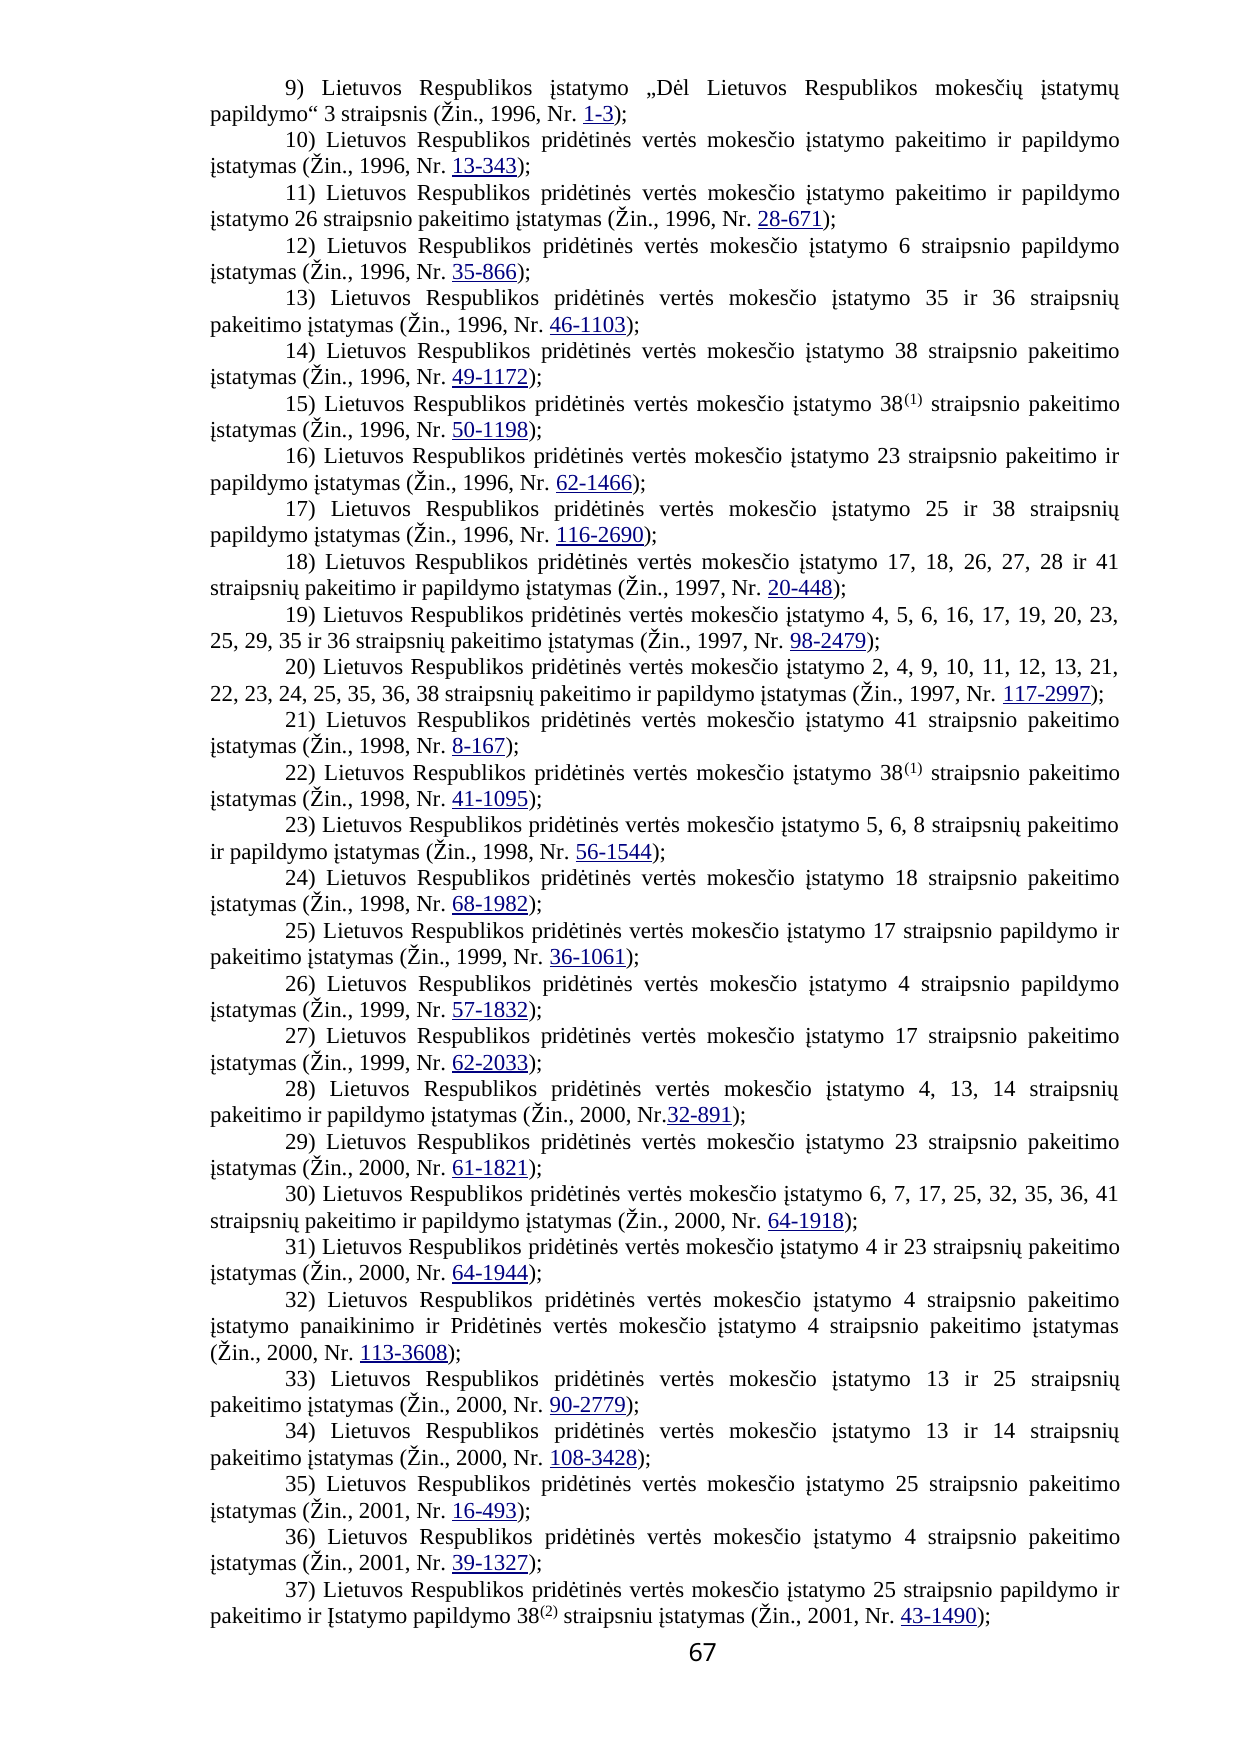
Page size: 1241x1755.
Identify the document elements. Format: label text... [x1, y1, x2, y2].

text 10) Lietuvos Respublikos pridėtinės vertės mokesčio įstatymo pakeitimo ir papildymo įstatymas (Žin., 1996, Nr. 13-343); [210, 126, 1120, 179]
text 35) Lietuvos Respublikos pridėtinės vertės mokesčio įstatymo 25 straipsnio pakeitimo įstatymas (Žin., 2001, Nr. 16-493); [210, 1470, 1120, 1523]
text 23) Lietuvos Respublikos pridėtinės vertės mokesčio įstatymo 5, 6, 8 straipsnių pakeitimo ir papildymo įstatymas (Žin., 1998, Nr. 56-1544); [210, 811, 1120, 864]
text 18) Lietuvos Respublikos pridėtinės vertės mokesčio įstatymo 17, 18, 26, 27, 28 ir 41 straipsnių pakeitimo ir papildymo įstatymas (Žin., 1997, Nr. 20-448); [210, 548, 1120, 601]
text 19) Lietuvos Respublikos pridėtinės vertės mokesčio įstatymo 4, 5, 6, 16, 17, 19, 20, 23, 25, 29, 35 ir 36 straipsnių pakeitimo įstatymas (Žin., 1997, Nr. 98-2479); [210, 601, 1120, 653]
text 17) Lietuvos Respublikos pridėtinės vertės mokesčio įstatymo 25 ir 38 straipsnių papildymo įstatymas (Žin., 1996, Nr. 116-2690); [210, 495, 1120, 548]
text 14) Lietuvos Respublikos pridėtinės vertės mokesčio įstatymo 38 straipsnio pakeitimo įstatymas (Žin., 1996, Nr. 49-1172); [210, 337, 1120, 390]
text 24) Lietuvos Respublikos pridėtinės vertės mokesčio įstatymo 18 straipsnio pakeitimo įstatymas (Žin., 1998, Nr. 68-1982); [210, 864, 1120, 917]
text 27) Lietuvos Respublikos pridėtinės vertės mokesčio įstatymo 17 straipsnio pakeitimo įstatymas (Žin., 1999, Nr. 62-2033); [210, 1022, 1120, 1075]
text 33) Lietuvos Respublikos pridėtinės vertės mokesčio įstatymo 13 ir 25 straipsnių pakeitimo įstatymas (Žin., 2000, Nr. 90-2779); [210, 1365, 1120, 1418]
text 11) Lietuvos Respublikos pridėtinės vertės mokesčio įstatymo pakeitimo ir papildymo įstatymo 26 straipsnio pakeitimo įstatymas (Žin., 1996, Nr. 28-671); [210, 179, 1120, 232]
text 9) Lietuvos Respublikos įstatymo „Dėl Lietuvos Respublikos mokesčių įstatymų papildymo“ 3 straipsnis (Žin., 1996, Nr. 1-3); [210, 73, 1120, 126]
text 21) Lietuvos Respublikos pridėtinės vertės mokesčio įstatymo 41 straipsnio pakeitimo įstatymas (Žin., 1998, Nr. 8-167); [210, 706, 1120, 759]
text 25) Lietuvos Respublikos pridėtinės vertės mokesčio įstatymo 17 straipsnio papildymo ir pakeitimo įstatymas (Žin., 1999, Nr. 36-1061); [210, 917, 1120, 969]
text 31) Lietuvos Respublikos pridėtinės vertės mokesčio įstatymo 4 ir 23 straipsnių pakeitimo įstatymas (Žin., 2000, Nr. 64-1944); [210, 1233, 1120, 1286]
text 32) Lietuvos Respublikos pridėtinės vertės mokesčio įstatymo 4 straipsnio pakeitimo įstatymo panaikinimo ir Pridėtinės vertės mokesčio įstatymo 4 straipsnio pakeitimo įstatymas (Žin., 2000, Nr. 113-3608); [210, 1286, 1120, 1365]
text 34) Lietuvos Respublikos pridėtinės vertės mokesčio įstatymo 13 ir 14 straipsnių pakeitimo įstatymas (Žin., 2000, Nr. 108-3428); [210, 1418, 1120, 1470]
text 16) Lietuvos Respublikos pridėtinės vertės mokesčio įstatymo 23 straipsnio pakeitimo ir papildymo įstatymas (Žin., 1996, Nr. 62-1466); [210, 442, 1120, 495]
text 29) Lietuvos Respublikos pridėtinės vertės mokesčio įstatymo 23 straipsnio pakeitimo įstatymas (Žin., 2000, Nr. 61-1821); [210, 1128, 1120, 1180]
text 26) Lietuvos Respublikos pridėtinės vertės mokesčio įstatymo 4 straipsnio papildymo įstatymas (Žin., 1999, Nr. 57-1832); [210, 969, 1120, 1022]
text 22) Lietuvos Respublikos pridėtinės vertės mokesčio įstatymo 38(1) straipsnio pakeitimo įstatymas (Žin., 1998, Nr. 41-1095); [210, 759, 1120, 811]
text 20) Lietuvos Respublikos pridėtinės vertės mokesčio įstatymo 2, 4, 9, 10, 11, 12, 13, 21, 22, 23, 24, 25, 35, 36, 38 straipsnių pakeitimo ir papildymo įstatymas (Žin., 1997, Nr. 117-2997); [210, 653, 1120, 706]
text 15) Lietuvos Respublikos pridėtinės vertės mokesčio įstatymo 38(1) straipsnio pakeitimo įstatymas (Žin., 1996, Nr. 50-1198); [210, 390, 1120, 442]
text 37) Lietuvos Respublikos pridėtinės vertės mokesčio įstatymo 25 straipsnio papildymo ir pakeitimo ir Įstatymo papildymo 38(2) straipsniu įstatymas (Žin., 2001, Nr. 43-1490); [210, 1576, 1120, 1628]
text 13) Lietuvos Respublikos pridėtinės vertės mokesčio įstatymo 35 ir 36 straipsnių pakeitimo įstatymas (Žin., 1996, Nr. 46-1103); [210, 284, 1120, 337]
text 12) Lietuvos Respublikos pridėtinės vertės mokesčio įstatymo 6 straipsnio papildymo įstatymas (Žin., 1996, Nr. 35-866); [210, 232, 1120, 284]
text 36) Lietuvos Respublikos pridėtinės vertės mokesčio įstatymo 4 straipsnio pakeitimo įstatymas (Žin., 2001, Nr. 39-1327); [210, 1523, 1120, 1576]
text 28) Lietuvos Respublikos pridėtinės vertės mokesčio įstatymo 4, 13, 14 straipsnių pakeitimo ir papildymo įstatymas (Žin., 2000, Nr.32-891); [210, 1075, 1120, 1128]
text 30) Lietuvos Respublikos pridėtinės vertės mokesčio įstatymo 6, 7, 17, 25, 32, 35, 36, 41 straipsnių pakeitimo ir papildymo įstatymas (Žin., 2000, Nr. 64-1918); [210, 1180, 1120, 1233]
